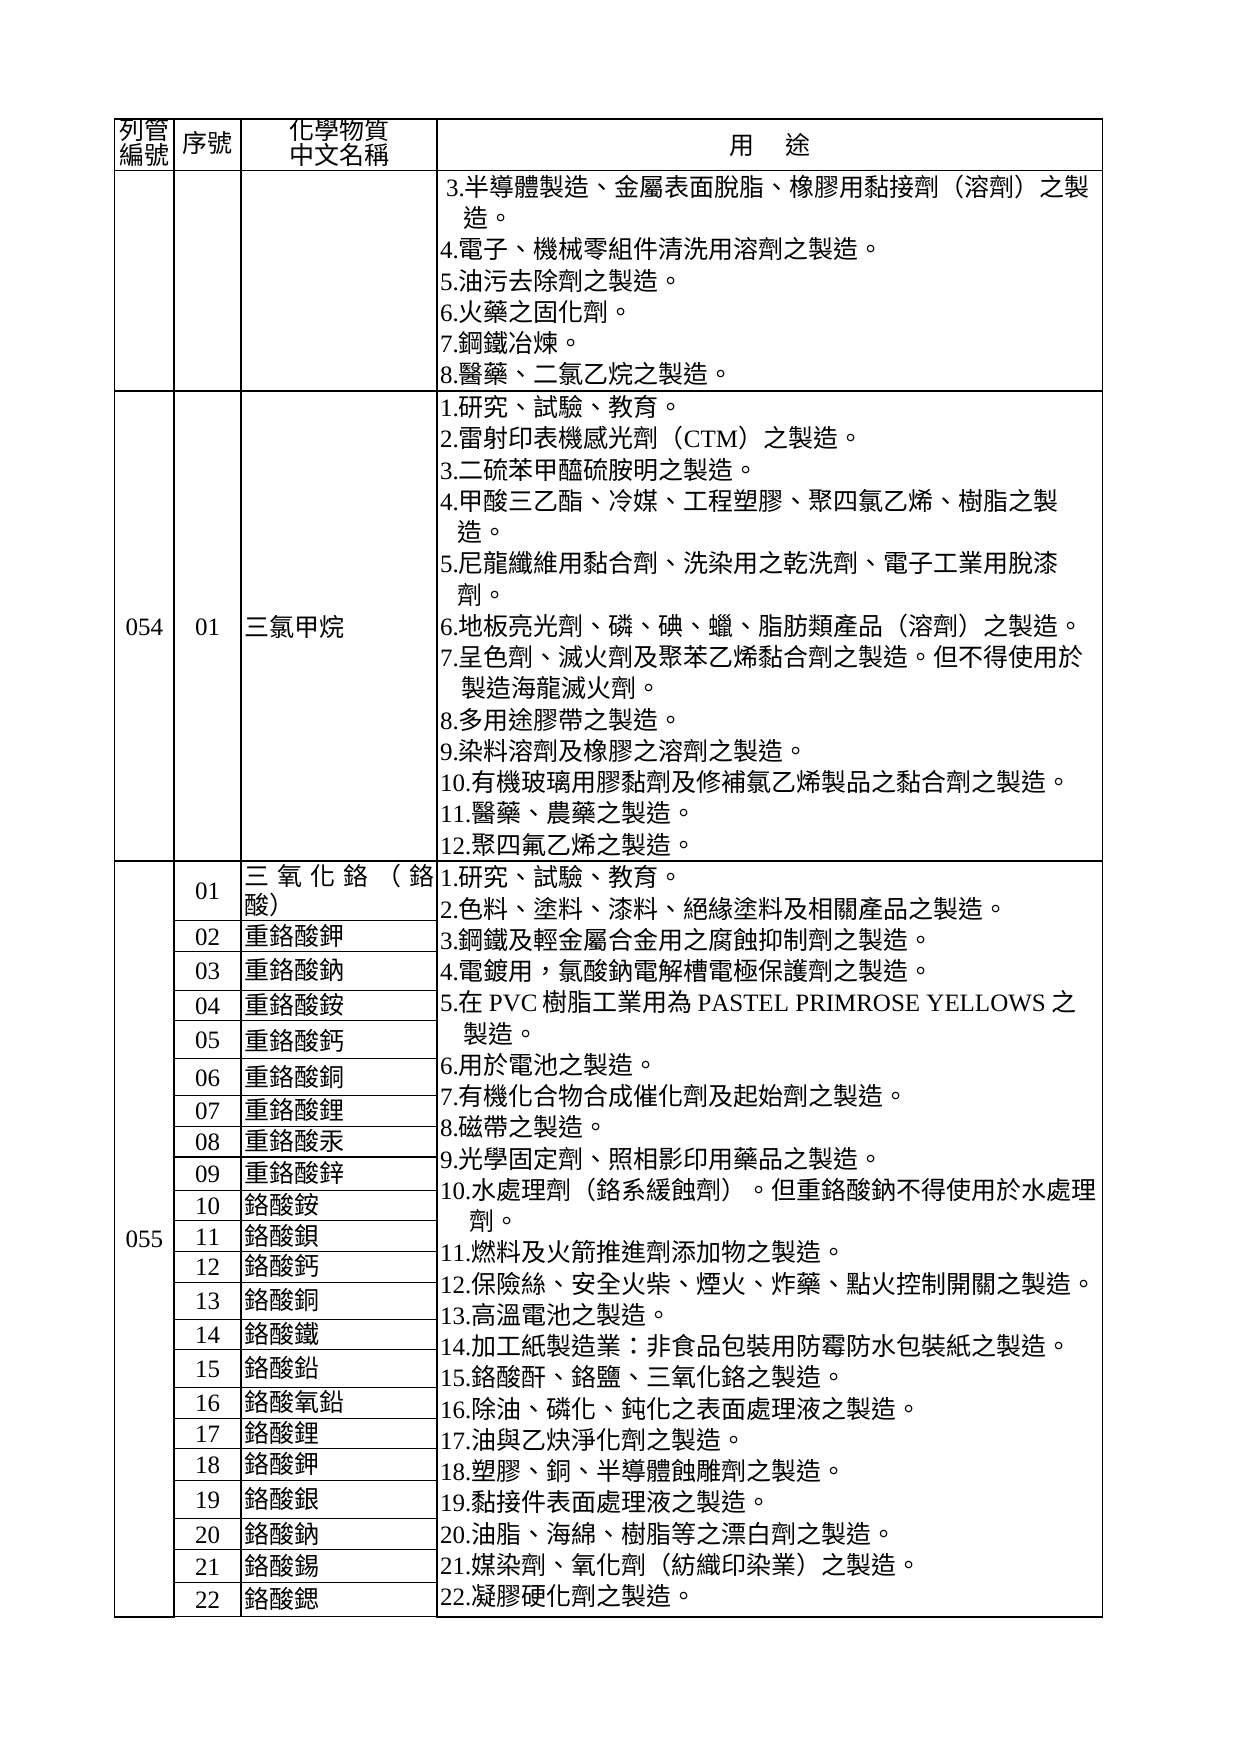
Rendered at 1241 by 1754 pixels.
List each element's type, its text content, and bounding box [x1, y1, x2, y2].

table_cell 鉻酸氧鉛 [242, 1388, 436, 1418]
table_cell 鉻酸鋇 [242, 1221, 436, 1251]
table_cell 06 [175, 1059, 240, 1095]
table_cell 鉻酸鐵 [242, 1320, 436, 1349]
table_header 序號 [175, 120, 240, 170]
table_cell 04 [175, 991, 240, 1020]
table_cell 重鉻酸鈉 [242, 952, 436, 989]
table_cell 16 [175, 1388, 240, 1418]
table_header 列管編號 [115, 120, 173, 170]
table_cell 13 [175, 1283, 240, 1318]
table_cell 05 [175, 1021, 240, 1058]
table_cell 三氧化鉻（鉻酸） [242, 862, 436, 920]
table_cell 鉻酸鋰 [242, 1419, 436, 1448]
table_cell 15 [175, 1350, 240, 1387]
table_cell 07 [175, 1096, 240, 1126]
table_cell 14 [175, 1320, 240, 1349]
table_cell 鉻酸鈣 [242, 1252, 436, 1282]
table_cell 重鉻酸鋅 [242, 1158, 436, 1189]
table_cell 17 [175, 1419, 240, 1448]
table_cell 重鉻酸鉀 [242, 921, 436, 951]
table_cell 1.研究、試驗、教育。 2.色料、塗料、漆料、絕緣塗料及相關產品之製造。 3.鋼鐵及輕金屬合金用之腐蝕抑制劑之製造。 4.電鍍用，氯酸鈉電解槽電極保護劑之製造。 5.在PVC樹脂工業用為PASTEL PRIMROSE YELLOWS之製造。 6.用於電池之製造。 7.有機化合物合成催化劑及起始劑之製造。 8.磁帶之製造。 9.光學固定劑、照相影印用藥品之製造。 10.水處理劑（鉻系緩蝕劑）。但重鉻酸鈉不得使用於水處理劑。 11.燃料及火箭推進劑添加物之製造。 12.保險絲、安全火柴、煙火、炸藥、點火控制開關之製造。 13.高溫電池之製造。 14.加工紙製造業：非食品包裝用防霉防水包裝紙之製造。 15.鉻酸酐、鉻鹽、三氧化鉻之製造。 16.除油、磷化、鈍化之表面處理液之製造。 17.油與乙炔淨化劑之製造。 18.塑膠、銅、半導體蝕雕劑之製造。 19.黏接件表面處理液之製造。 20.油脂、海綿、樹脂等之漂白劑之製造。 21.媒染劑、氧化劑（紡織印染業）之製造。 22.凝膠硬化劑之製造。 [438, 862, 1102, 1616]
table_cell 09 [175, 1158, 240, 1189]
table_cell 01 [175, 862, 240, 920]
table_cell 21 [175, 1550, 240, 1582]
table_cell 三氯甲烷 [242, 392, 436, 860]
table_header 化學物質 中文名稱 [242, 120, 436, 170]
table_cell 10 [175, 1191, 240, 1220]
table_header 用途 [438, 120, 1102, 170]
table_cell 鉻酸銨 [242, 1191, 436, 1220]
table_cell 鉻酸銀 [242, 1481, 436, 1518]
table_cell 19 [175, 1481, 240, 1518]
table_cell 鉻酸鉀 [242, 1449, 436, 1479]
table_cell 鉻酸錫 [242, 1550, 436, 1582]
table_cell 重鉻酸鈣 [242, 1021, 436, 1058]
table_cell 20 [175, 1519, 240, 1549]
table_cell [242, 171, 436, 390]
table_cell 重鉻酸銨 [242, 991, 436, 1020]
table_cell 055 [115, 862, 173, 1616]
table_cell 鉻酸鍶 [242, 1583, 436, 1616]
table_cell 鉻酸鉛 [242, 1350, 436, 1387]
table_cell 11 [175, 1221, 240, 1251]
table_cell 22 [175, 1583, 240, 1616]
table_cell 重鉻酸銅 [242, 1059, 436, 1095]
table_cell [175, 171, 240, 390]
table_cell 重鉻酸汞 [242, 1127, 436, 1156]
table_cell 12 [175, 1252, 240, 1282]
table_cell 鉻酸銅 [242, 1283, 436, 1318]
table_cell 01 [175, 392, 240, 860]
table_cell 鉻酸鈉 [242, 1519, 436, 1549]
table_cell 1.研究、試驗、教育。 2.雷射印表機感光劑（CTM）之製造。 3.二硫苯甲醯硫胺明之製造。 4.甲酸三乙酯、冷媒、工程塑膠、聚四氯乙烯、樹脂之製造。 5.尼龍纖維用黏合劑、洗染用之乾洗劑、電子工業用脫漆劑。 6.地板亮光劑、磷、碘、蠟、脂肪類產品（溶劑）之製造。 7.呈色劑、滅火劑及聚苯乙烯黏合劑之製造。但不得使用於製造海龍滅火劑。 8.多用途膠帶之製造。 9.染料溶劑及橡膠之溶劑之製造。 10.有機玻璃用膠黏劑及修補氯乙烯製品之黏合劑之製造。 11.醫藥、農藥之製造。 12.聚四氟乙烯之製造。 [438, 392, 1102, 860]
table_cell 03 [175, 952, 240, 989]
table_cell 054 [115, 392, 173, 860]
table_cell 18 [175, 1449, 240, 1479]
table_cell 08 [175, 1127, 240, 1156]
table_cell [115, 171, 173, 390]
table_cell 3.半導體製造、金屬表面脫脂、橡膠用黏接劑（溶劑）之製造。 4.電子、機械零組件清洗用溶劑之製造。 5.油污去除劑之製造。 6.火藥之固化劑。 7.鋼鐵冶煉。 8.醫藥、二氯乙烷之製造。 [438, 171, 1102, 390]
table_cell 重鉻酸鋰 [242, 1096, 436, 1126]
table_cell 02 [175, 921, 240, 951]
